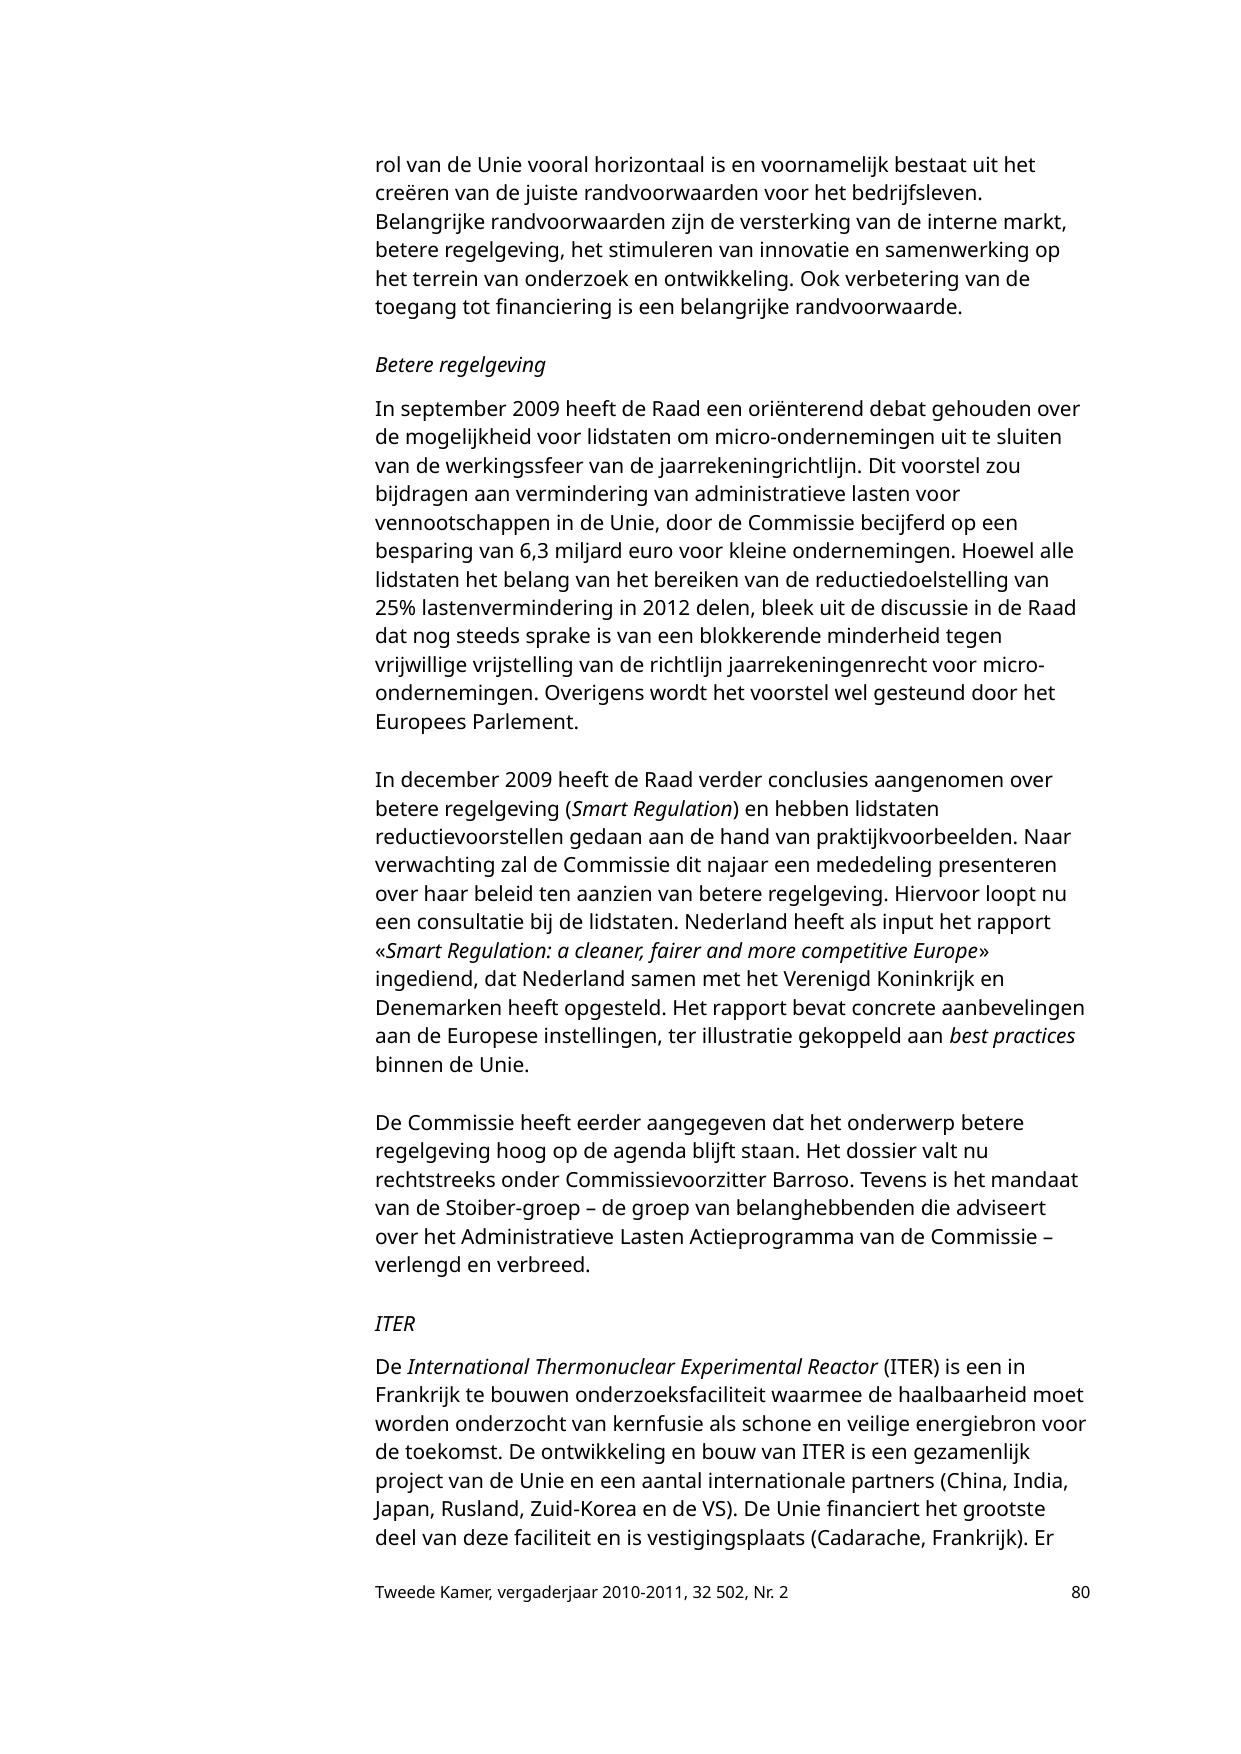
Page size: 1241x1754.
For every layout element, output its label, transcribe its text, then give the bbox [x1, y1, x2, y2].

text rol van de Unie vooral horizontaal is en voornamelijk bestaat uit het creëren van de juiste randvoorwaarden voor het bedrijfsleven. Belangrijke randvoorwaarden zijn de versterking van de interne markt, betere regelgeving, het stimuleren van innovatie en samenwerking op het terrein van onderzoek en ontwikkeling. Ook verbetering van de toegang tot financiering is een belangrijke randvoorwaarde. [375, 150, 1090, 321]
text In december 2009 heeft de Raad verder conclusies aangenomen over betere regelgeving (Smart Regulation) en hebben lidstaten reductievoorstellen gedaan aan de hand van praktijkvoorbeelden. Naar verwachting zal de Commissie dit najaar een mededeling presenteren over haar beleid ten aanzien van betere regelgeving. Hiervoor loopt nu een consultatie bij de lidstaten. Nederland heeft als input het rapport «Smart Regulation: a cleaner, fairer and more competitive Europe» ingediend, dat Nederland samen met het Verenigd Koninkrijk en Denemarken heeft opgesteld. Het rapport bevat concrete aanbevelingen aan de Europese instellingen, ter illustratie gekoppeld aan best practices binnen de Unie. [375, 765, 1090, 1078]
text De Commissie heeft eerder aangegeven dat het onderwerp betere regelgeving hoog op de agenda blijft staan. Het dossier valt nu rechtstreeks onder Commissievoorzitter Barroso. Tevens is het mandaat van de Stoiber-groep – de groep van belanghebbenden die adviseert over het Administratieve Lasten Actieprogramma van de Commissie – verlengd en verbreed. [375, 1108, 1090, 1279]
text De International Thermonuclear Experimental Reactor (ITER) is een in Frankrijk te bouwen onderzoeksfaciliteit waarmee de haalbaarheid moet worden onderzocht van kernfusie als schone en veilige energiebron voor de toekomst. De ontwikkeling en bouw van ITER is een gezamenlijk project van de Unie en een aantal internationale partners (China, India, Japan, Rusland, Zuid-Korea en de VS). De Unie financiert het grootste deel van deze faciliteit en is vestigingsplaats (Cadarache, Frankrijk). Er [375, 1352, 1090, 1551]
text Betere regelgeving [375, 351, 1090, 379]
text ITER [375, 1309, 1090, 1337]
text In september 2009 heeft de Raad een oriënterend debat gehouden over de mogelijkheid voor lidstaten om micro-ondernemingen uit te sluiten van de werkingssfeer van de jaarrekeningrichtlijn. Dit voorstel zou bijdragen aan vermindering van administratieve lasten voor vennootschappen in de Unie, door de Commissie becijferd op een besparing van 6,3 miljard euro voor kleine ondernemingen. Hoewel alle lidstaten het belang van het bereiken van de reductiedoelstelling van 25% lastenvermindering in 2012 delen, bleek uit de discussie in de Raad dat nog steeds sprake is van een blokkerende minderheid tegen vrijwillige vrijstelling van de richtlijn jaarrekeningenrecht voor micro-ondernemingen. Overigens wordt het voorstel wel gesteund door het Europees Parlement. [375, 394, 1090, 735]
